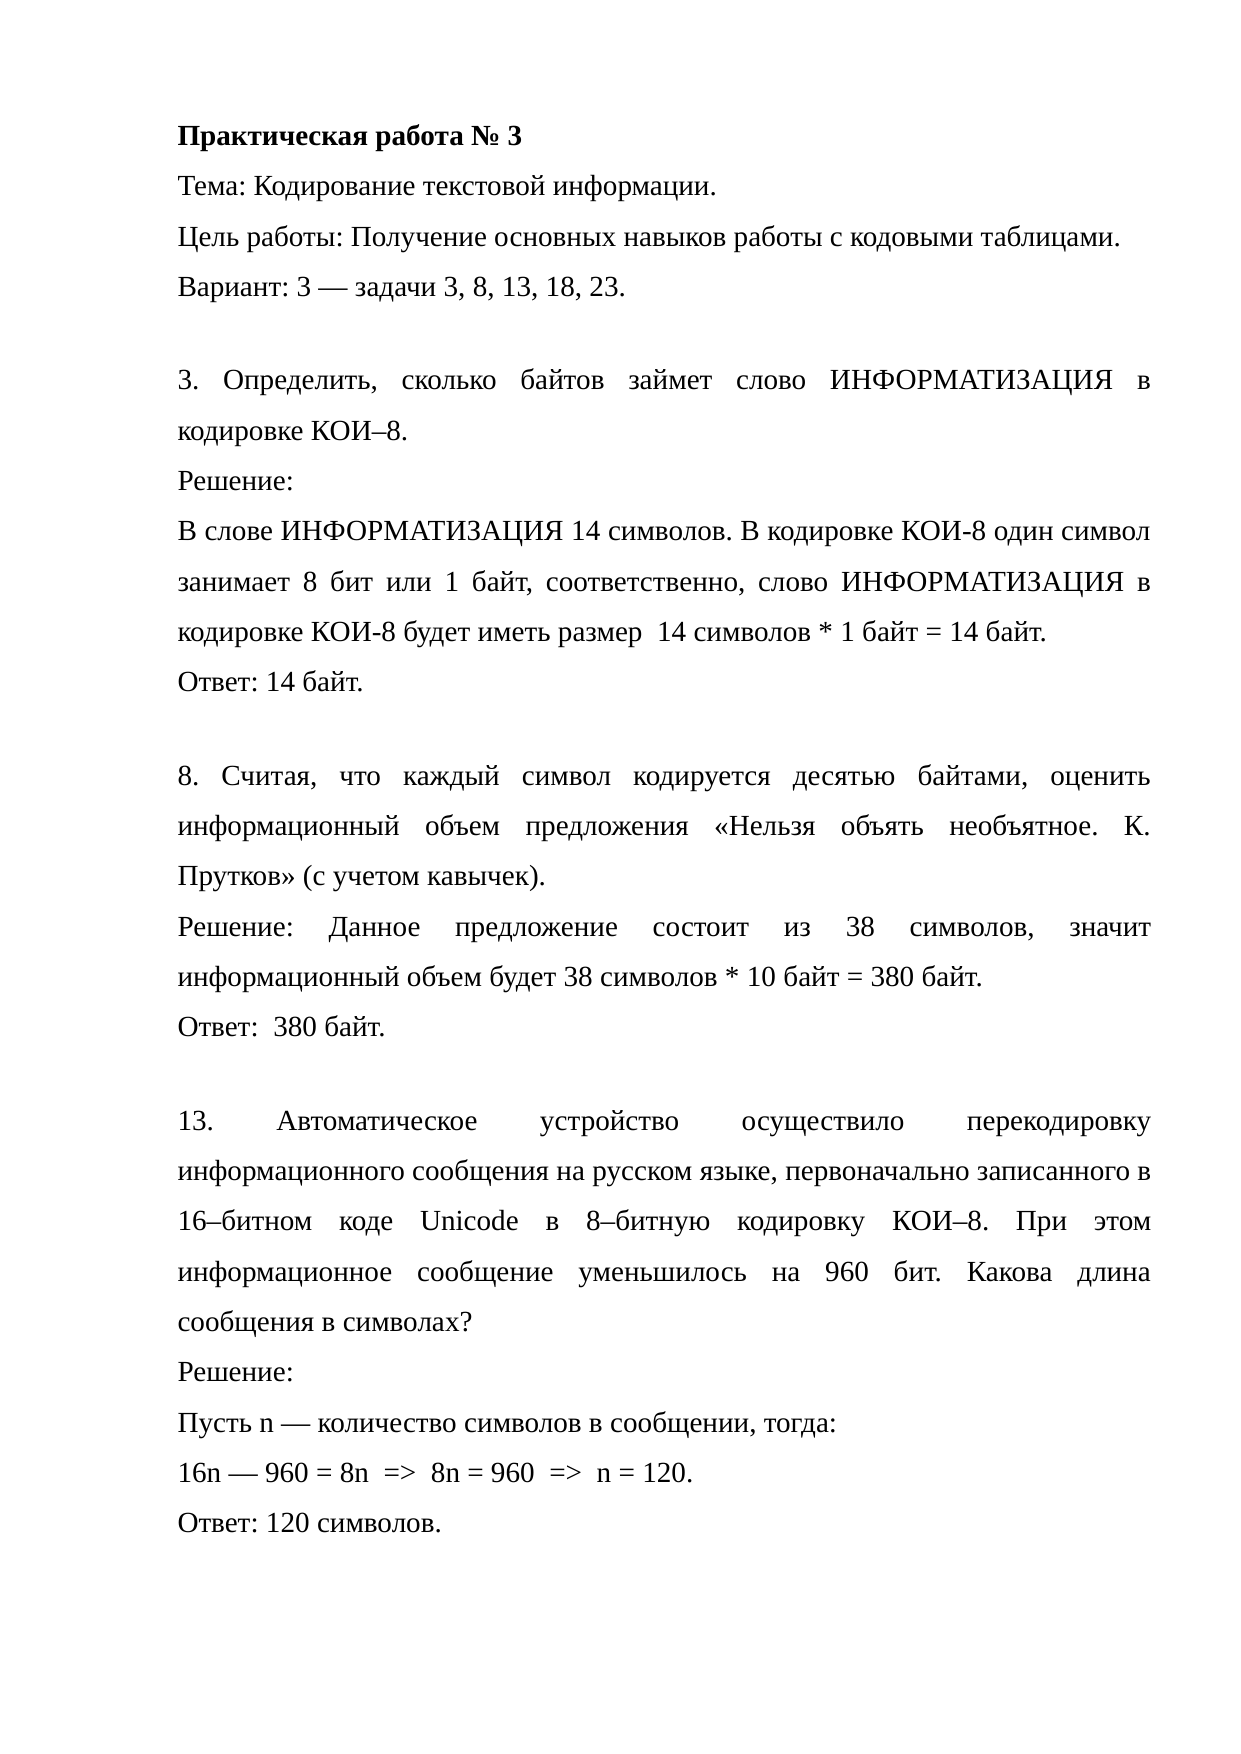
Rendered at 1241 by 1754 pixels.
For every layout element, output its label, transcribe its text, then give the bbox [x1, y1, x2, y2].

text Ответ: 380 байт. [177, 1009, 1152, 1043]
text 8. Считая, что каждый символ кодируется десятью байтами, оценить информационный объем предложения «Нельзя объять необъятное. К. Прутков» (с учетом кавычек). [177, 758, 1152, 892]
text Решение: [177, 1354, 1152, 1388]
text Пусть n — количество символов в сообщении, тогда: [177, 1405, 1152, 1438]
text Решение: Данное предложение состоит из 38 символов, значит информационный объем будет 38 символов * 10 байт = 380 байт. [177, 909, 1152, 993]
text Тема: Кодирование текстовой информации. [177, 168, 1152, 202]
text 16n — 960 = 8n => 8n = 960 => n = 120. [177, 1455, 1152, 1488]
text 3. Определить, сколько байтов займет слово ИНФОРМАТИЗАЦИЯ в кодировке КОИ–8. [177, 362, 1152, 446]
text 13. Автоматическое устройство осуществило перекодировку информационного сообщения на русском языке, первоначально записанного в 16–битном коде Unicode в 8–битную кодировку КОИ–8. При этом информационное сообщение уменьшилось на 960 бит. Какова длина сообщения в символах? [177, 1103, 1152, 1338]
text Решение: [177, 463, 1152, 497]
text Цель работы: Получение основных навыков работы с кодовыми таблицами. [177, 219, 1152, 252]
text Ответ: 14 байт. [177, 664, 1152, 698]
text В слове ИНФОРМАТИЗАЦИЯ 14 символов. В кодировке КОИ-8 один символ занимает 8 бит или 1 байт, соответственно, слово ИНФОРМАТИЗАЦИЯ в кодировке КОИ-8 будет иметь размер 14 символов * 1 байт = 14 байт. [177, 513, 1152, 648]
text Практическая работа № 3 [177, 118, 1152, 152]
text Ответ: 120 символов. [177, 1505, 1152, 1539]
text Вариант: 3 — задачи 3, 8, 13, 18, 23. [177, 269, 1152, 303]
